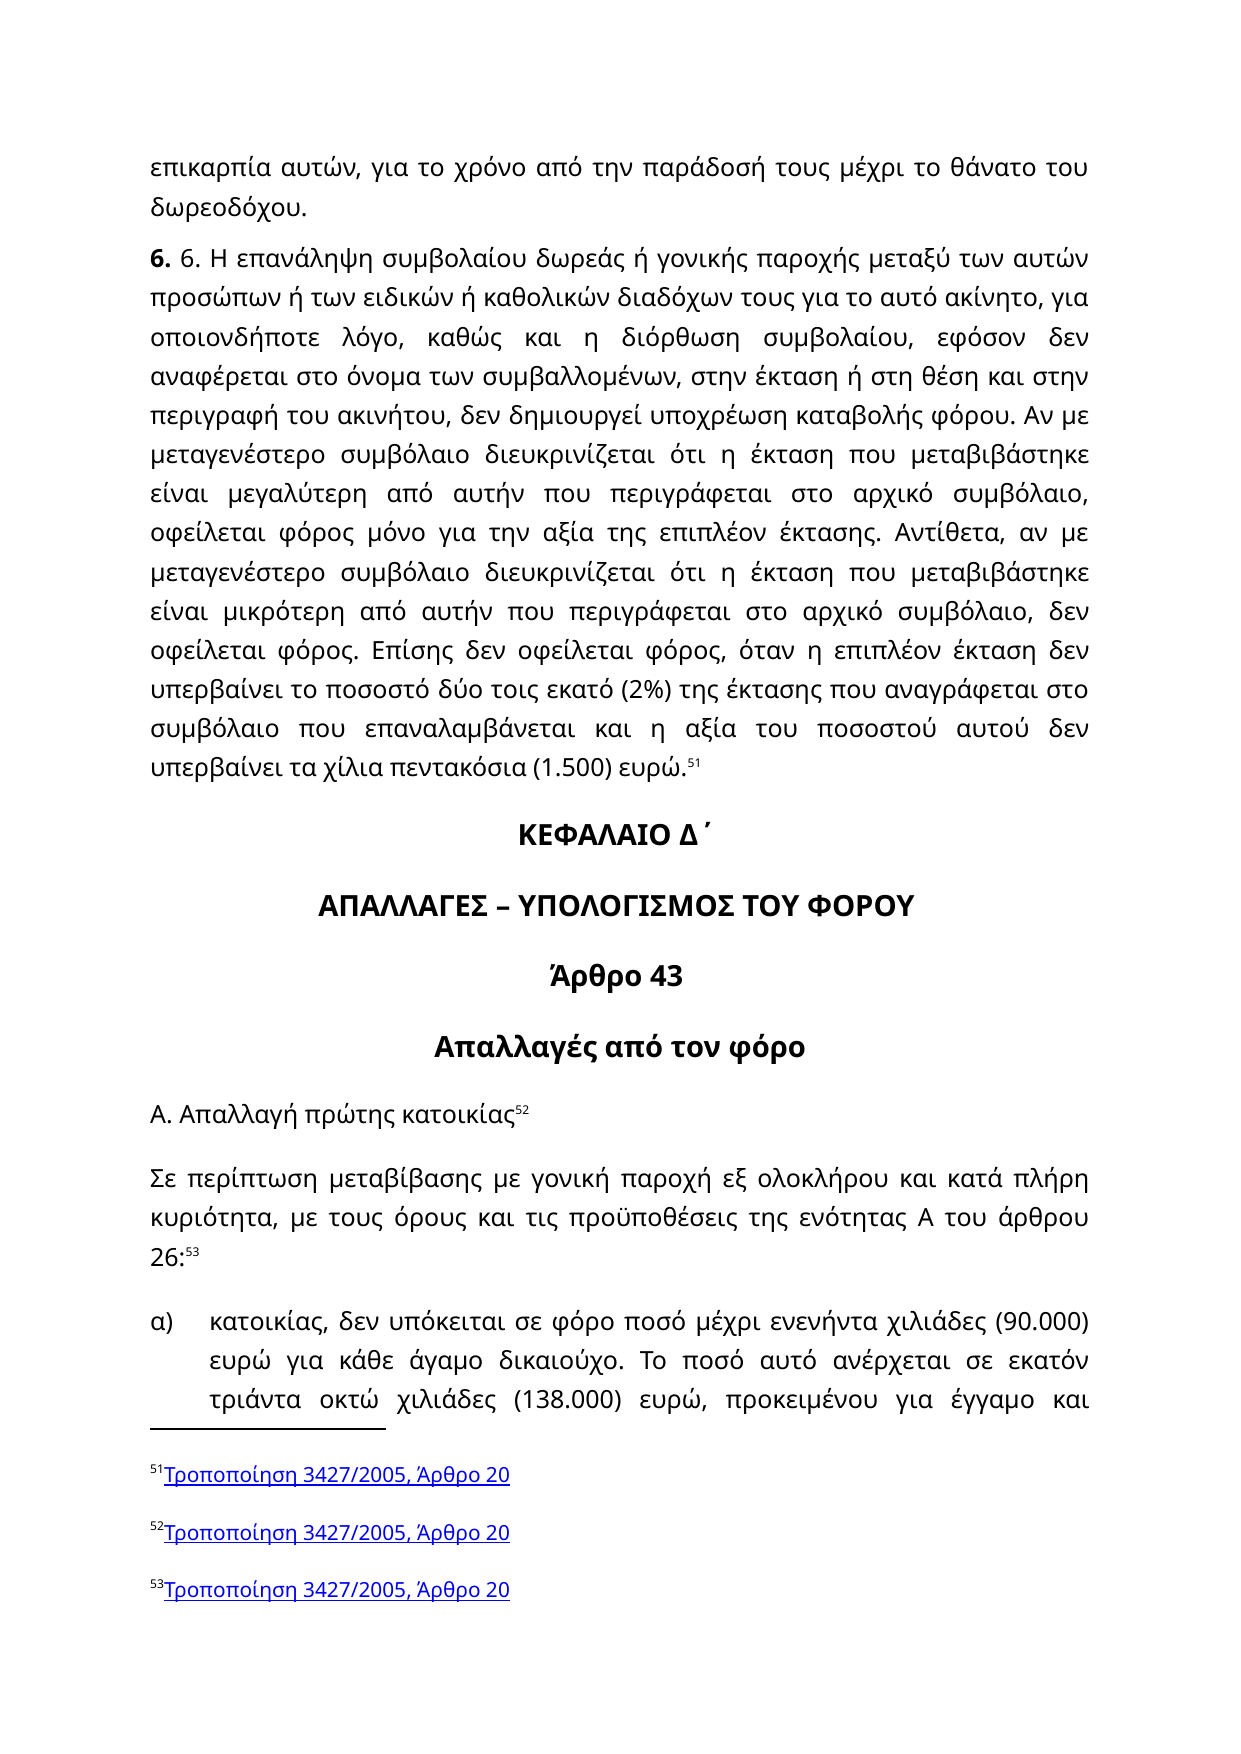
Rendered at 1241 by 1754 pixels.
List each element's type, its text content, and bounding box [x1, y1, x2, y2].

text 6. 6. Η επανάληψη συμβολαίου δωρεάς ή γονικής παροχής μεταξύ των αυτών προσώπων ή των ειδικών ή καθολικών διαδόχων τους για το αυτό ακίνητο, για οποιονδήποτε λόγο, καθώς και η διόρθωση συμβολαίου, εφόσον δεν αναφέρεται στο όνομα των συμβαλλομένων, στην έκταση ή στη θέση και στην περιγραφή του ακινήτου, δεν δημιουργεί υποχρέωση καταβολής φόρου. Αν με μεταγενέστερο συμβόλαιο διευκρινίζεται ότι η έκταση που μεταβιβάστηκε είναι μεγαλύτερη από αυτήν που περιγράφεται στο αρχικό συμβόλαιο, οφείλεται φόρος μόνο για την αξία της επιπλέον έκτασης. Αντίθετα, αν με μεταγενέστερο συμβόλαιο διευκρινίζεται ότι η έκταση που μεταβιβάστηκε είναι μικρότερη από αυτήν που περιγράφεται στο αρχικό συμβόλαιο, δεν οφείλεται φόρος. Επίσης δεν οφείλεται φόρος, όταν η επιπλέον έκταση δεν υπερβαίνει το ποσοστό δύο τοις εκατό (2%) της έκτασης που αναγράφεται στο συμβόλαιο που επαναλαμβάνεται και η αξία του ποσοστού αυτού δεν υπερβαίνει τα χίλια πεντακόσια (1.500) ευρώ. [150, 241, 1090, 784]
text Α. Απαλλαγή πρώτης κατοικίας [150, 1097, 1090, 1131]
text Τροποποίηση 3427/2005, Άρθρο 20 [150, 1518, 1090, 1546]
text επικαρπία αυτών, για το χρόνο από την παράδοσή τους μέχρι το θάνατο του δωρεοδόχου. [150, 150, 1090, 223]
subtitle Απαλλαγές από τον φόρο [150, 1026, 1090, 1066]
subtitle ΚΕΦΑΛΑΙΟ Δ΄ [150, 814, 1090, 854]
subtitle ΑΠΑΛΛΑΓΕΣ – ΥΠΟΛΟΓΙΣΜΟΣ ΤΟΥ ΦΟΡΟΥ [150, 885, 1090, 924]
text Τροποποίηση 3427/2005, Άρθρο 20 [150, 1576, 1090, 1604]
subtitle Άρθρο 43 [150, 955, 1090, 995]
text Τροποποίηση 3427/2005, Άρθρο 20 [150, 1460, 1090, 1489]
list α) κατοικίας, δεν υπόκειται σε φόρο ποσό μέχρι ενενήντα χιλιάδες (90.000) ευρώ για κάθε άγαμο δικαιούχο. Το ποσό αυτό ανέρχεται σε εκατόν τριάντα οκτώ χιλιάδες (138.000) ευρώ, προκειμένου για έγγαμο και [150, 1303, 1090, 1416]
text Σε περίπτωση μεταβίβασης με γονική παροχή εξ ολοκλήρου και κατά πλήρη κυριότητα, με τους όρους και τις προϋποθέσεις της ενότητας Α του άρθρου 26: [150, 1161, 1090, 1273]
